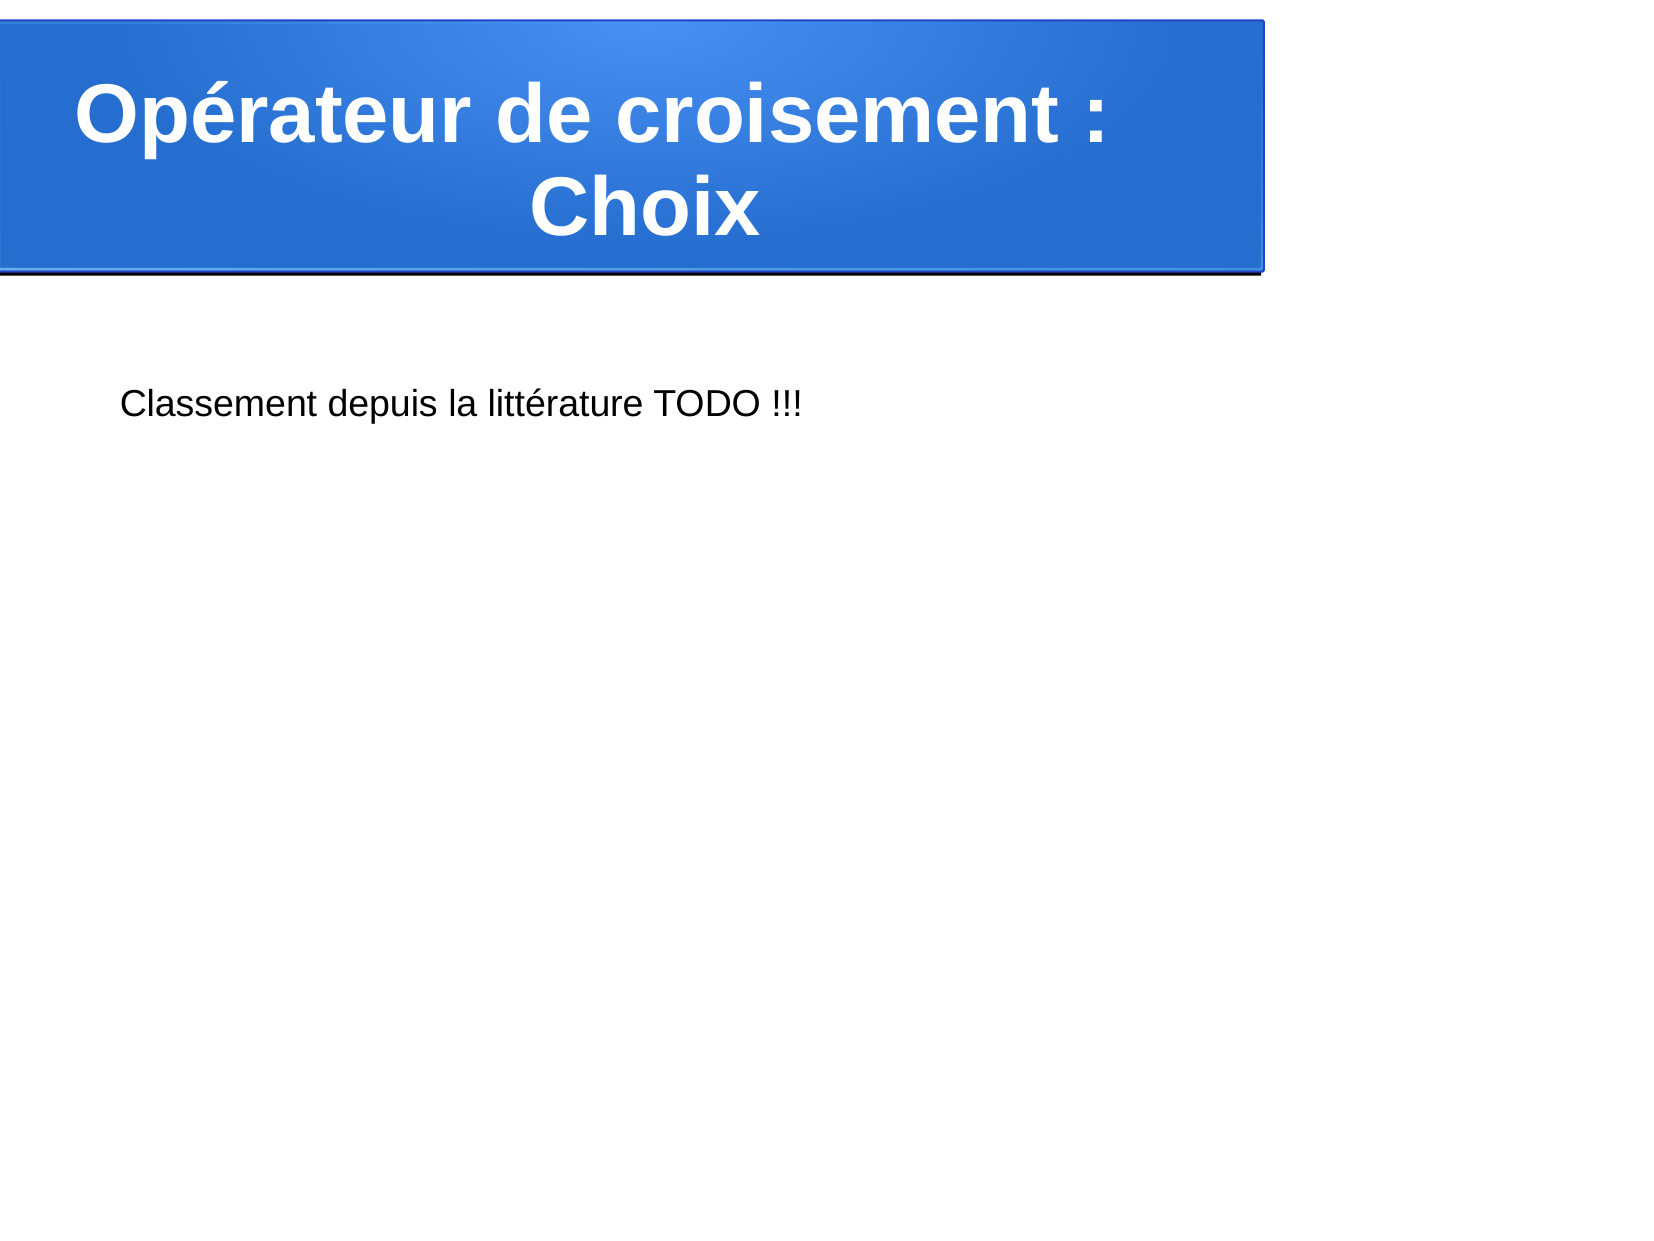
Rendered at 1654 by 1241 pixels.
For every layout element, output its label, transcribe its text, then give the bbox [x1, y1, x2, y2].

text_box Opérateur de croisement : Choix [60, 60, 1231, 262]
text_box Classement depuis la littérature TODO !!! [105, 375, 1471, 432]
